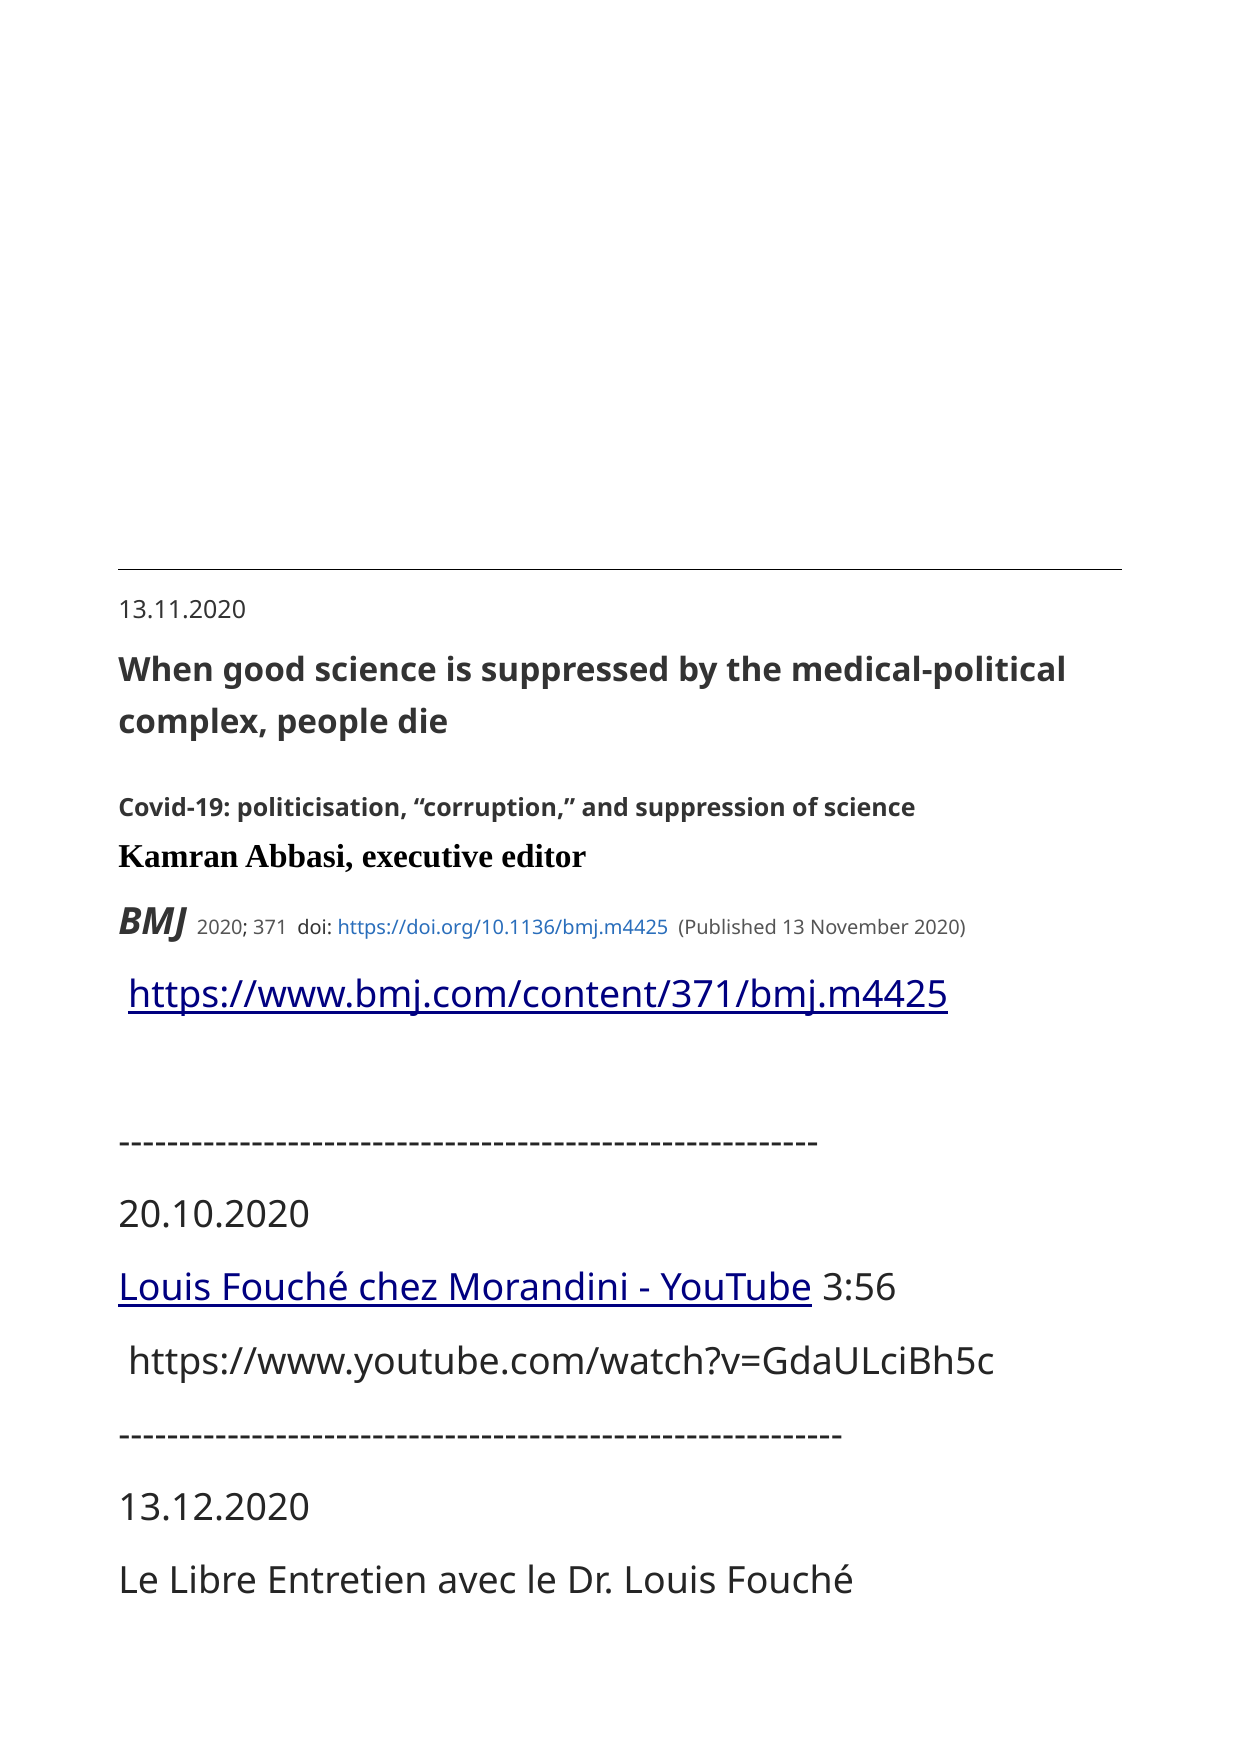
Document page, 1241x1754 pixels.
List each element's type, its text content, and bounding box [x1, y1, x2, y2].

text https://www.youtube.com/watch?v=GdaULciBh5c [118, 1334, 1122, 1385]
text ---------------------------------------------------------- [118, 1114, 1122, 1165]
text ------------------------------------------------------------ [118, 1407, 1122, 1458]
text 20.10.2020 [118, 1187, 1122, 1238]
subtitle Covid-19: politicisation, “corruption,” and suppression of science [118, 789, 1122, 823]
text 13.12.2020 [118, 1480, 1122, 1531]
text Kamran Abbasi, executive editor [118, 836, 1122, 874]
text Louis Fouché chez Morandini - YouTube 3:56 [118, 1261, 1122, 1312]
text When good science is suppressed by the medical-political complex, people die [118, 645, 1122, 743]
text Le Libre Entretien avec le Dr. Louis Fouché [118, 1554, 1122, 1605]
text BMJ 2020; 371 doi: https://doi.org/10.1136/bmj.m4425 (Published 13 November 2020) [118, 894, 1122, 946]
text 13.11.2020 [118, 592, 1122, 626]
text https://www.bmj.com/content/371/bmj.m4425 [118, 968, 1122, 1019]
